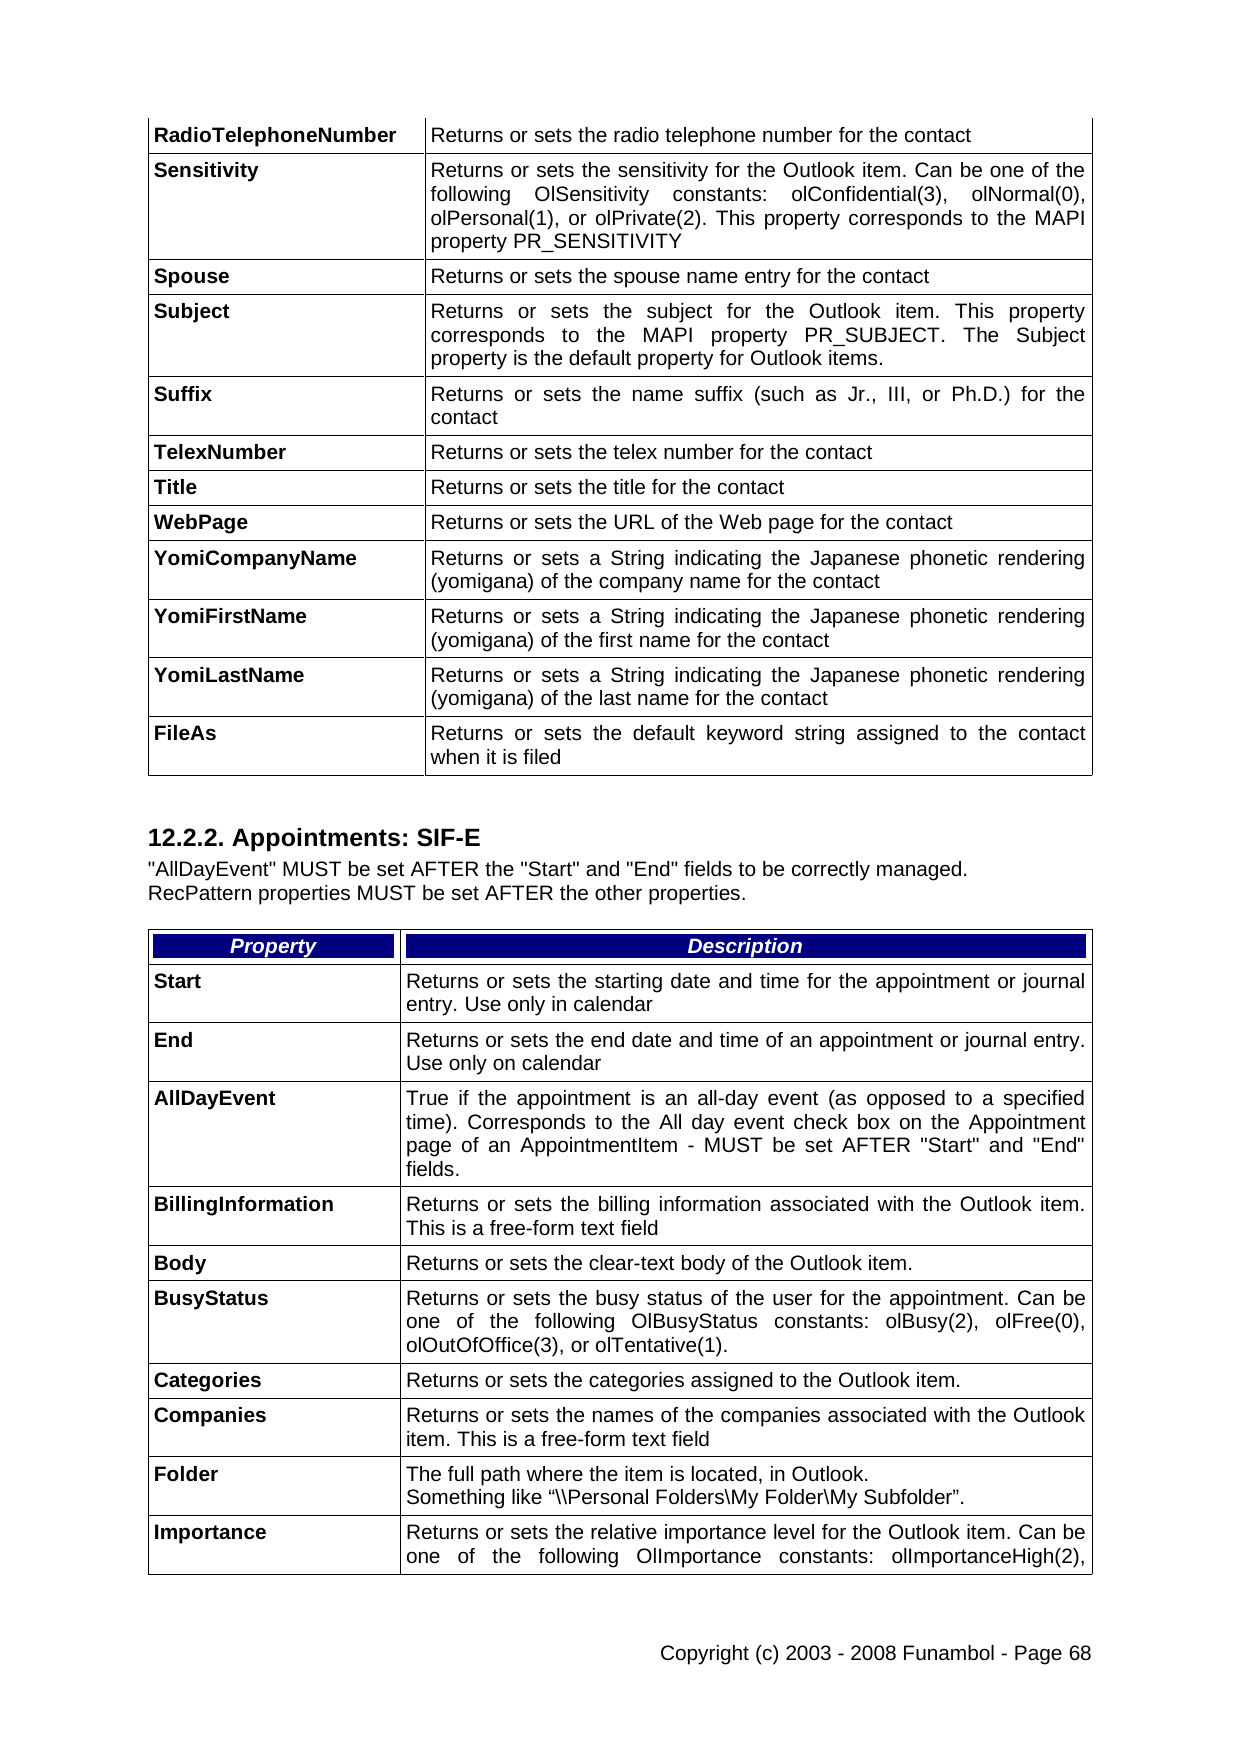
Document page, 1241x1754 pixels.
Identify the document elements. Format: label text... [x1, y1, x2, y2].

table_cell Returns or sets the name suffix (such as Jr., III, or Ph.D.) for the contact [426, 377, 1092, 435]
table_cell FileAs [149, 717, 424, 775]
table_cell Returns or sets a String indicating the Japanese phonetic rendering (yomigana) of the company name for the contact [426, 541, 1092, 599]
table_cell YomiLastName [149, 658, 424, 716]
table_cell WebPage [149, 506, 424, 540]
table_cell Spouse [149, 260, 424, 294]
table_cell YomiCompanyName [149, 541, 424, 599]
table_cell Title [149, 471, 424, 505]
table_cell Subject [149, 295, 424, 376]
table_header Property [149, 930, 400, 964]
table_cell Returns or sets the telex number for the contact [426, 436, 1092, 470]
table_cell Returns or sets the categories assigned to the Outlook item. [401, 1364, 1092, 1398]
table_cell Returns or sets the starting date and time for the appointment or journal entry. Use only in calendar [401, 965, 1092, 1022]
table_header Description [401, 930, 1092, 964]
table_cell Returns or sets the sensitivity for the Outlook item. Can be one of the following OlSensitivity constants: olConfidential(3), olNormal(0), olPersonal(1), or olPrivate(2). This property corresponds to the MAPI property PR_SENSITIVITY [426, 154, 1092, 259]
table_cell Categories [149, 1364, 400, 1398]
table_cell Start [149, 965, 400, 1022]
table_cell BusyStatus [149, 1281, 400, 1363]
table_cell Returns or sets the end date and time of an appointment or journal entry. Use only on calendar [401, 1023, 1092, 1081]
table_cell Suffix [149, 377, 424, 435]
table_cell Returns or sets a String indicating the Japanese phonetic rendering (yomigana) of the first name for the contact [426, 600, 1092, 657]
table_cell The full path where the item is located, in Outlook. Something like “\\Personal Folders\My Folder\My Subfolder”. [401, 1457, 1092, 1515]
table_cell Returns or sets the radio telephone number for the contact [426, 118, 1092, 153]
table_cell YomiFirstName [149, 600, 424, 657]
table_cell Folder [149, 1457, 400, 1515]
table_cell Returns or sets the names of the companies associated with the Outlook item. This is a free-form text field [401, 1399, 1092, 1456]
table_cell RadioTelephoneNumber [149, 118, 424, 153]
table_cell TelexNumber [149, 436, 424, 470]
table_cell Sensitivity [149, 154, 424, 259]
table_cell Returns or sets the spouse name entry for the contact [426, 260, 1092, 294]
subtitle Appointments: SIF-E [148, 823, 1093, 851]
table_cell Companies [149, 1399, 400, 1456]
text RecPattern properties MUST be set AFTER the other properties. [148, 881, 1093, 905]
table_cell AllDayEvent [149, 1082, 400, 1186]
table_cell Returns or sets the title for the contact [426, 471, 1092, 505]
table_cell Returns or sets the relative importance level for the Outlook item. Can be one of the following OlImportance constants: olImportanceHigh(2), [401, 1516, 1092, 1574]
table_cell End [149, 1023, 400, 1081]
table_cell True if the appointment is an all-day event (as opposed to a specified time). Corresponds to the All day event check box on the Appointment page of an AppointmentItem - MUST be set AFTER "Start" and "End" fields. [401, 1082, 1092, 1186]
table_cell Returns or sets the billing information associated with the Outlook item. This is a free-form text field [401, 1187, 1092, 1245]
table_cell Returns or sets the clear-text body of the Outlook item. [401, 1246, 1092, 1280]
table_cell Returns or sets the busy status of the user for the appointment. Can be one of the following OlBusyStatus constants: olBusy(2), olFree(0), olOutOfOffice(3), or olTentative(1). [401, 1281, 1092, 1363]
table_cell Returns or sets the URL of the Web page for the contact [426, 506, 1092, 540]
table_cell Body [149, 1246, 400, 1280]
table_cell BillingInformation [149, 1187, 400, 1245]
table_cell Returns or sets the default keyword string assigned to the contact when it is filed [426, 717, 1092, 775]
table_cell Importance [149, 1516, 400, 1574]
table_cell Returns or sets a String indicating the Japanese phonetic rendering (yomigana) of the last name for the contact [426, 658, 1092, 716]
text "AllDayEvent" MUST be set AFTER the "Start" and "End" fields to be correctly managed. [148, 858, 1093, 881]
table_cell Returns or sets the subject for the Outlook item. This property corresponds to the MAPI property PR_SUBJECT. The Subject property is the default property for Outlook items. [426, 295, 1092, 376]
